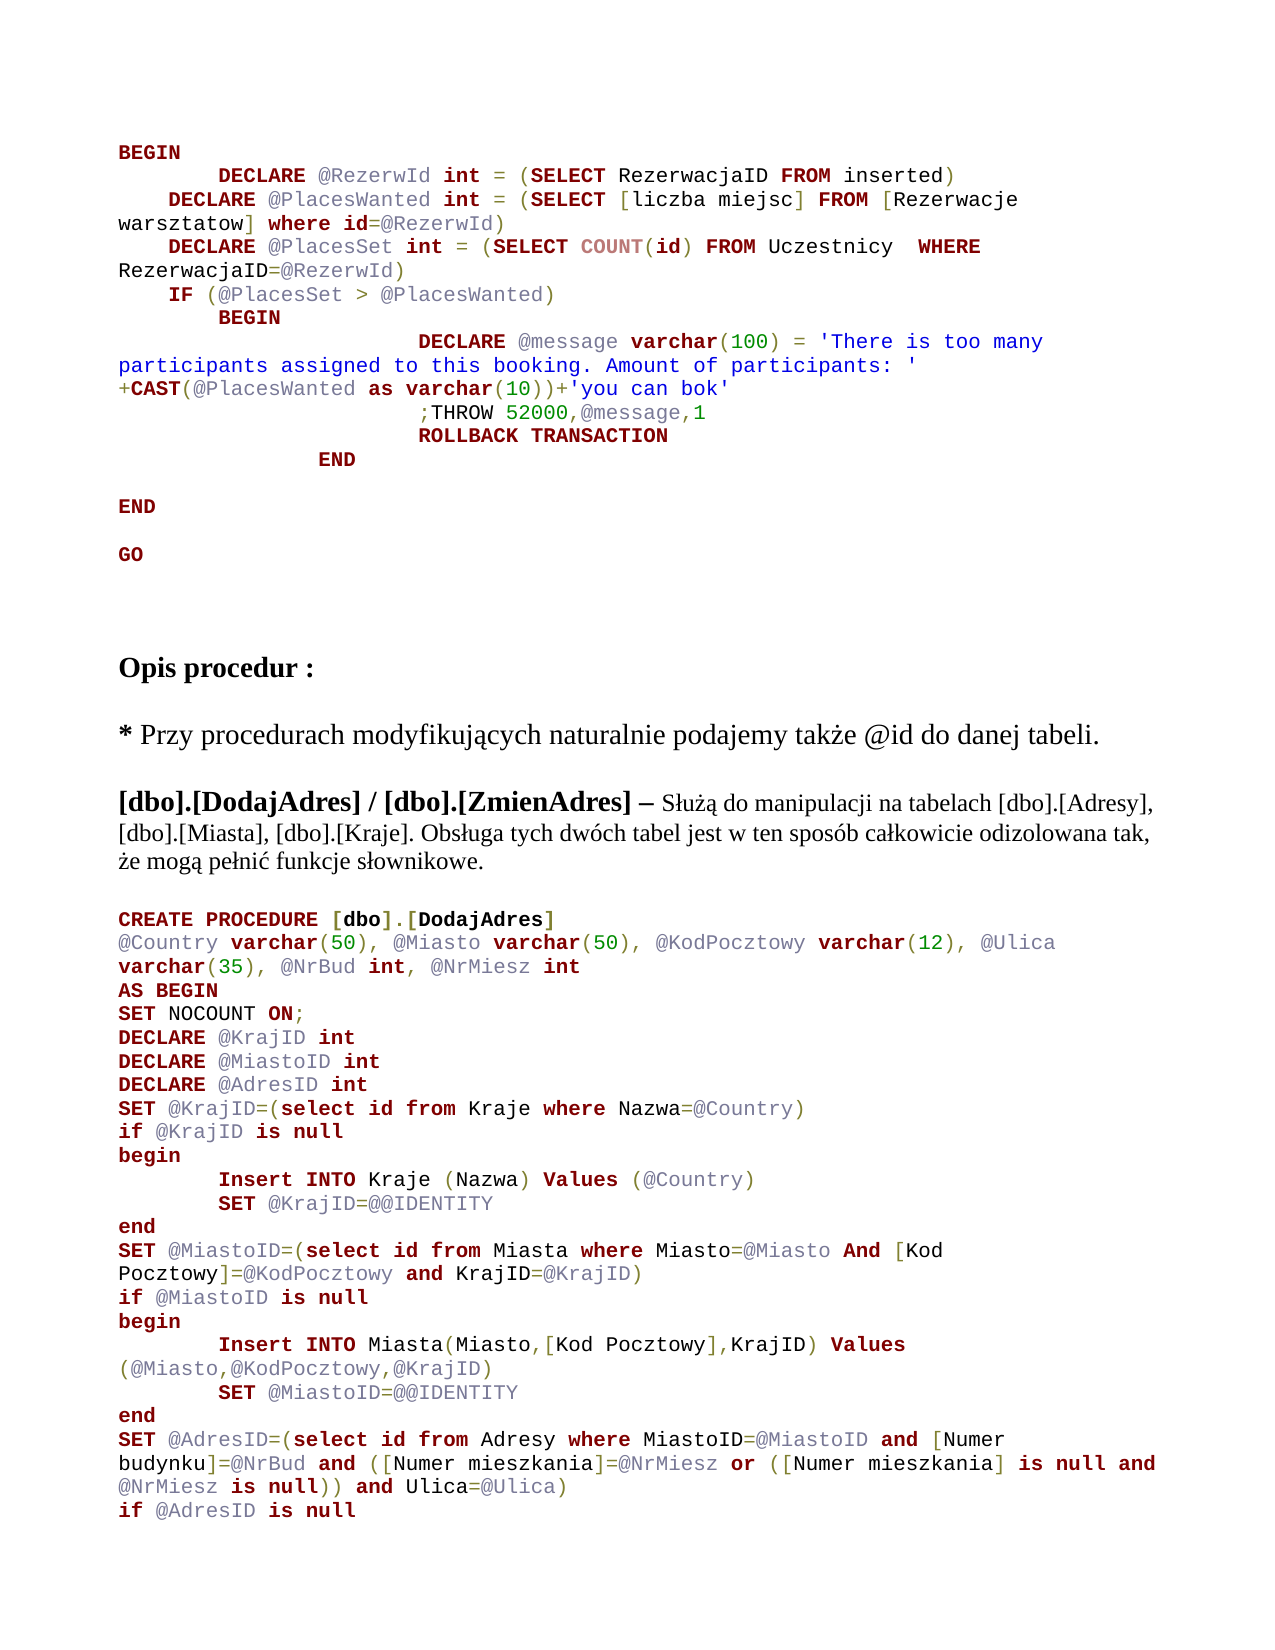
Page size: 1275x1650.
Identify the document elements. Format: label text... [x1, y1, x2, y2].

text if @MiastoID is null [118, 1287, 1157, 1311]
text * Przy procedurach modyfikujących naturalnie podajemy także @id do danej tabeli. [118, 717, 1157, 751]
text end [118, 1405, 1157, 1429]
text BEGIN [118, 142, 1157, 165]
text DECLARE @KrajID int [118, 1027, 1157, 1051]
text GO [118, 544, 1157, 567]
text DECLARE @message varchar(100) = 'There is too many participants assigned to this booking. Amount of participants: ' +CAST(@PlacesWanted as varchar(10))+'you can bok' [118, 331, 1157, 402]
text IF (@PlacesSet > @PlacesWanted) [118, 284, 1157, 307]
text SET @MiastoID=@@IDENTITY [118, 1382, 1157, 1405]
text AS BEGIN [118, 980, 1157, 1003]
text end [118, 1216, 1157, 1240]
text CREATE PROCEDURE [dbo].[DodajAdres] [118, 909, 1157, 932]
text END [118, 449, 1157, 473]
text SET @KrajID=@@IDENTITY [118, 1192, 1157, 1216]
text BEGIN [118, 307, 1157, 331]
text ;THROW 52000,@message,1 [118, 402, 1157, 426]
text Insert INTO Miasta(Miasto,[Kod Pocztowy],KrajID) Values (@Miasto,@KodPocztowy,@KrajID) [118, 1334, 1157, 1382]
text SET @AdresID=(select id from Adresy where MiastoID=@MiastoID and [Numer budynku]=@NrBud and ([Numer mieszkania]=@NrMiesz or ([Numer mieszkania] is null and @NrMiesz is null)) and Ulica=@Ulica) [118, 1429, 1157, 1500]
text SET NOCOUNT ON; [118, 1003, 1157, 1027]
text [dbo].[DodajAdres] / [dbo].[ZmienAdres] – Służą do manipulacji na tabelach [dbo].[Adresy], [dbo].[Miasta], [dbo].[Kraje]. Obsługa tych dwóch tabel jest w ten sposób całkowicie odizolowana tak, że mogą pełnić funkcje słownikowe. [118, 784, 1157, 875]
text DECLARE @AdresID int [118, 1074, 1157, 1098]
text if @AdresID is null [118, 1500, 1157, 1523]
text SET @KrajID=(select id from Kraje where Nazwa=@Country) [118, 1098, 1157, 1122]
text DECLARE @PlacesSet int = (SELECT COUNT(id) FROM Uczestnicy WHERE RezerwacjaID=@RezerwId) [118, 236, 1157, 284]
text if @KrajID is null [118, 1122, 1157, 1145]
text Insert INTO Kraje (Nazwa) Values (@Country) [118, 1169, 1157, 1192]
text begin [118, 1311, 1157, 1334]
text DECLARE @MiastoID int [118, 1051, 1157, 1074]
text begin [118, 1145, 1157, 1169]
text SET @MiastoID=(select id from Miasta where Miasto=@Miasto And [Kod Pocztowy]=@KodPocztowy and KrajID=@KrajID) [118, 1240, 1157, 1287]
text @Country varchar(50), @Miasto varchar(50), @KodPocztowy varchar(12), @Ulica varchar(35), @NrBud int, @NrMiesz int [118, 932, 1157, 980]
text DECLARE @PlacesWanted int = (SELECT [liczba miejsc] FROM [Rezerwacje warsztatow] where id=@RezerwId) [118, 189, 1157, 236]
text Opis procedur : [118, 650, 1157, 683]
text DECLARE @RezerwId int = (SELECT RezerwacjaID FROM inserted) [118, 165, 1157, 189]
text ROLLBACK TRANSACTION [118, 426, 1157, 449]
text END [118, 496, 1157, 520]
